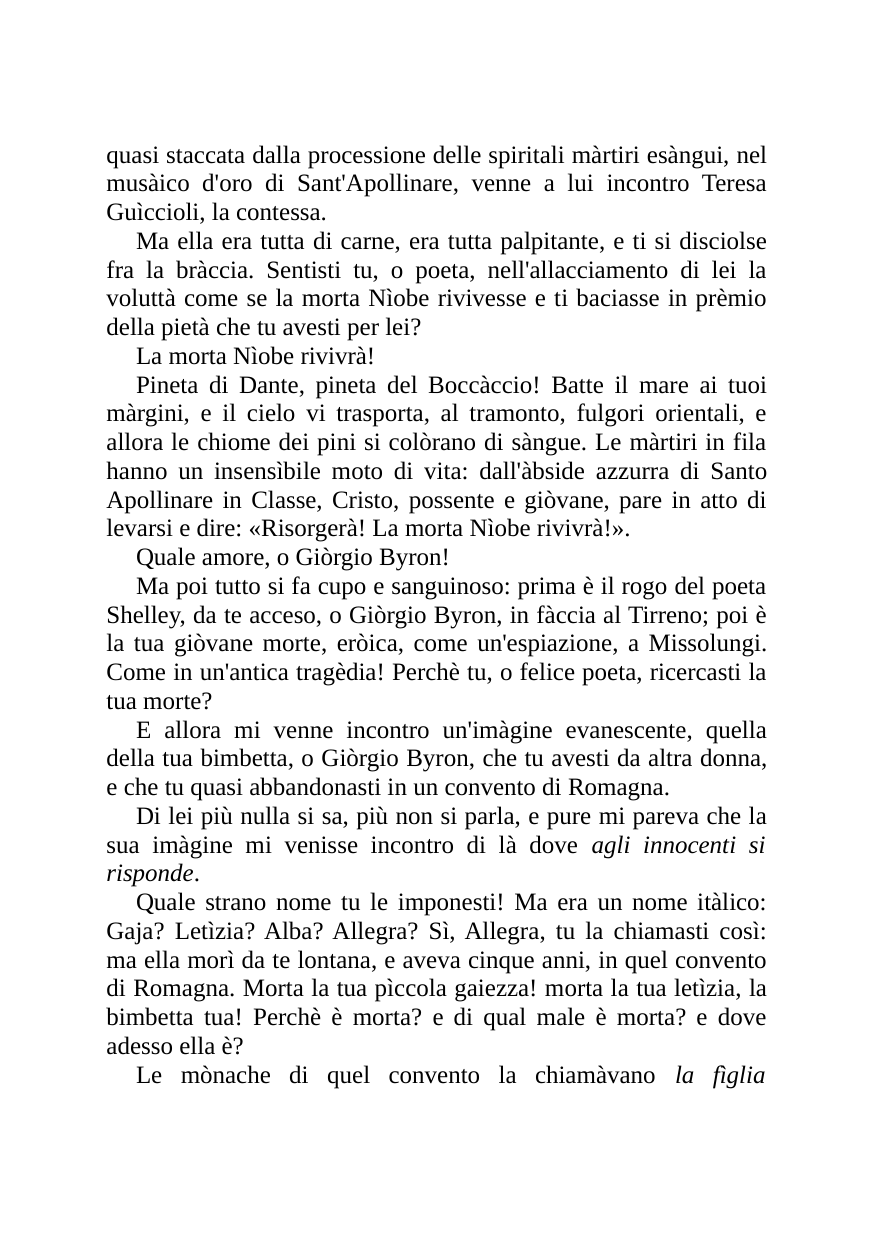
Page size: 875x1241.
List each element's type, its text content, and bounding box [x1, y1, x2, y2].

text La morta Nìobe rivivrà! [106, 341, 768, 370]
text Le mònache di quel convento la chiamàvano la fìglia [106, 1060, 768, 1088]
text Quale amore, o Giòrgio Byron! [106, 542, 768, 571]
text Ma ella era tutta di carne, era tutta palpitante, e ti si disciolse fra la bràccia. Sentisti tu, o poeta, nell'allacciamento di lei la voluttà come se la morta Nìobe rivivesse e ti baciasse in prèmio della pietà che tu avesti per lei? [106, 226, 768, 341]
text quasi staccata dalla processione delle spiritali màrtiri esàngui, nel musàico d'oro di Sant'Apollinare, venne a lui incontro Teresa Guìccioli, la contessa. [106, 140, 768, 226]
text Pineta di Dante, pineta del Boccàccio! Batte il mare ai tuoi màrgini, e il cielo vi trasporta, al tramonto, fulgori orientali, e allora le chiome dei pini si colòrano di sàngue. Le màrtiri in fila hanno un insensìbile moto di vita: dall'àbside azzurra di Santo Apollinare in Classe, Cristo, possente e giòvane, pare in atto di levarsi e dire: «Risorgerà! La morta Nìobe rivivrà!». [106, 370, 768, 542]
text Ma poi tutto si fa cupo e sanguinoso: prima è il rogo del poeta Shelley, da te acceso, o Giòrgio Byron, in fàccia al Tirreno; poi è la tua giòvane morte, eròica, come un'espiazione, a Missolungi. Come in un'antica tragèdia! Perchè tu, o felice poeta, ricercasti la tua morte? [106, 571, 768, 715]
text Di lei più nulla si sa, più non si parla, e pure mi pareva che la sua imàgine mi venisse incontro di là dove agli innocenti si risponde. [106, 801, 768, 887]
text Quale strano nome tu le imponesti! Ma era un nome itàlico: Gaja? Letìzia? Alba? Allegra? Sì, Allegra, tu la chiamasti così: ma ella morì da te lontana, e aveva cinque anni, in quel convento di Romagna. Morta la tua pìccola gaiezza! morta la tua letìzia, la bimbetta tua! Perchè è morta? e di qual male è morta? e dove adesso ella è? [106, 887, 768, 1060]
text E allora mi venne incontro un'imàgine evanescente, quella della tua bimbetta, o Giòrgio Byron, che tu avesti da altra donna, e che tu quasi abbandonasti in un convento di Romagna. [106, 715, 768, 801]
